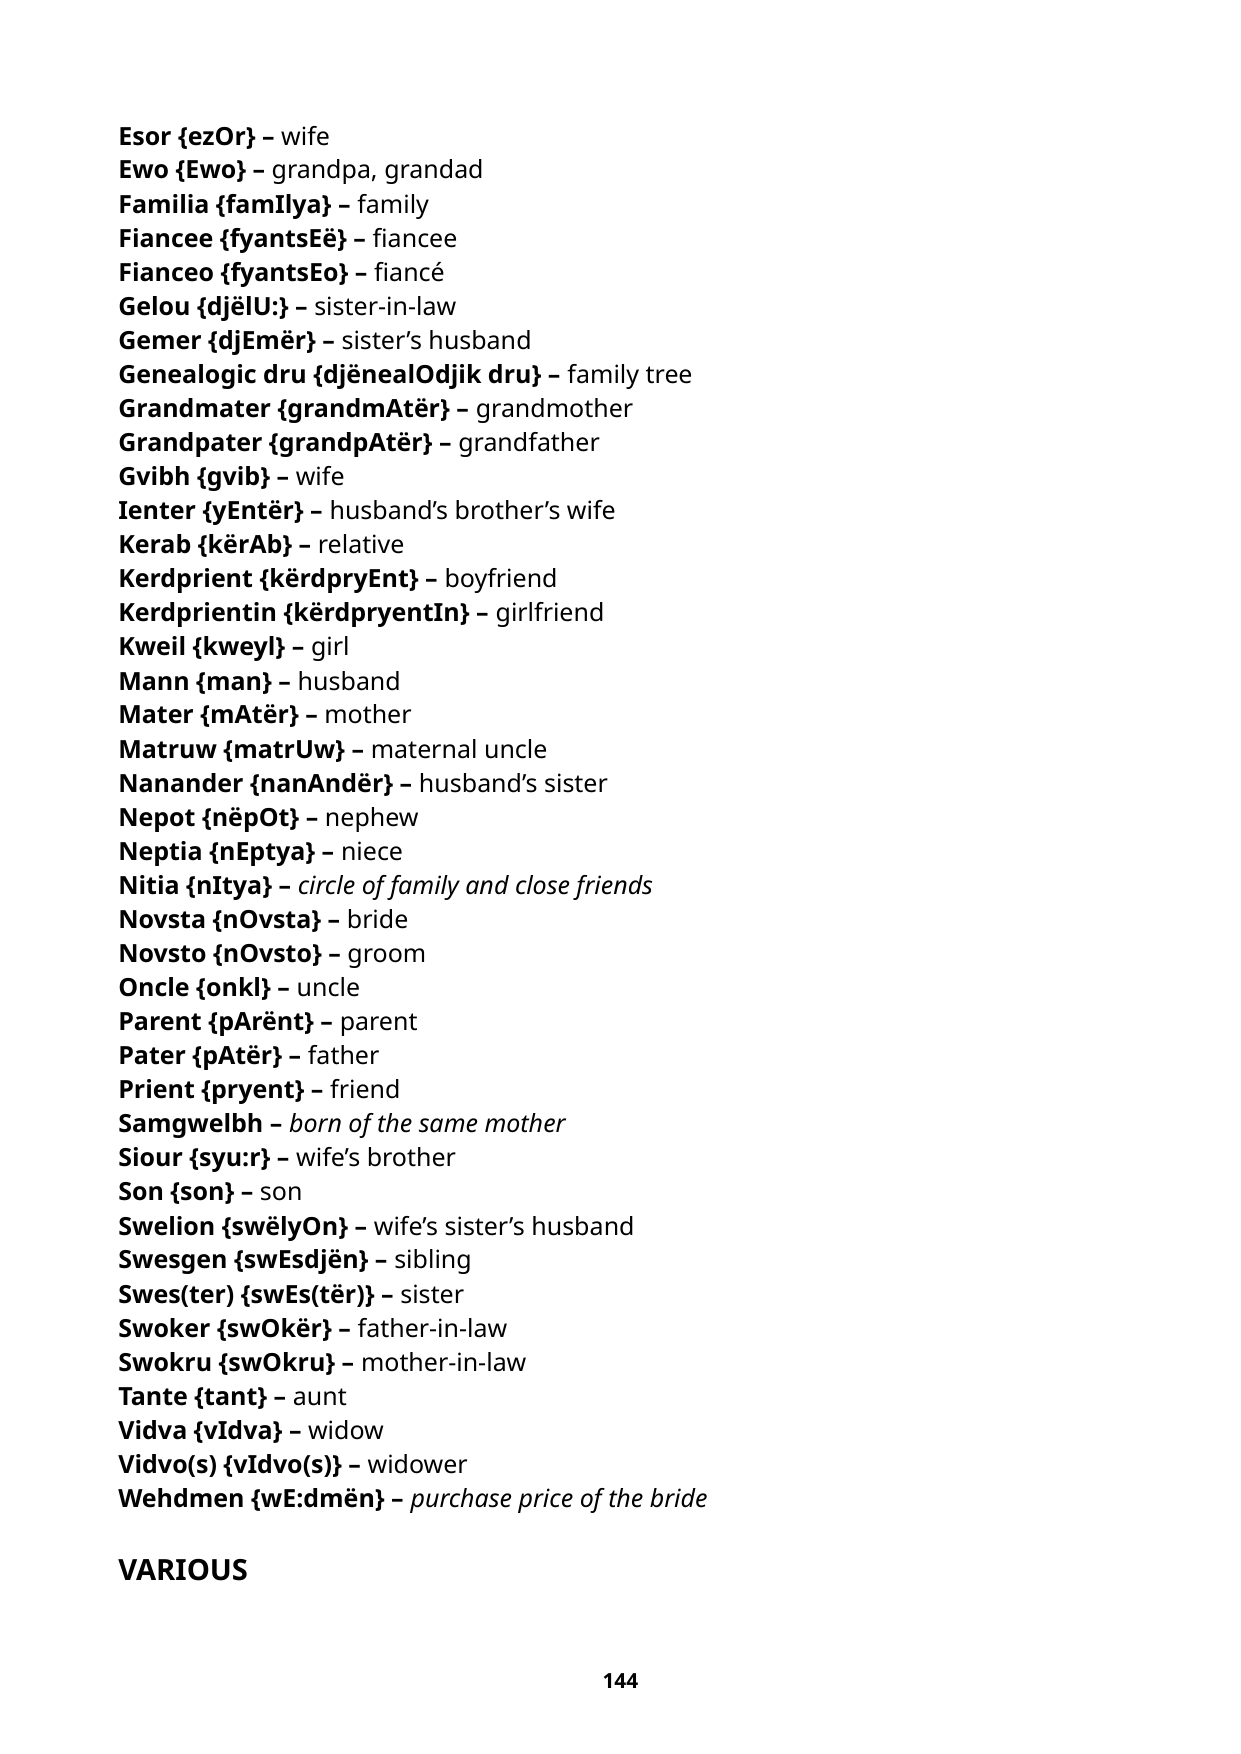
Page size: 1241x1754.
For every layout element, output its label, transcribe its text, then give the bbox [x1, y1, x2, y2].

text Gvibh {gvib} – wife [118, 459, 1122, 493]
text Esor {ezOr} – wife [118, 118, 1122, 152]
text Vidvo(s) {vIdvo(s)} – widower [118, 1447, 1122, 1481]
text Grandmater {grandmAtër} – grandmother [118, 391, 1122, 425]
text Pater {pAtër} – father [118, 1038, 1122, 1072]
text Gemer {djEmër} – sister’s husband [118, 322, 1122, 357]
text Neptia {nEptya} – niece [118, 833, 1122, 867]
text Samgwelbh – born of the same mother [118, 1106, 1122, 1140]
text Ewo {Ewo} – grandpa, grandad [118, 152, 1122, 186]
text Novsta {nOvsta} – bride [118, 902, 1122, 936]
text Son {son} – son [118, 1174, 1122, 1208]
text Oncle {onkl} – uncle [118, 970, 1122, 1004]
text Swokru {swOkru} – mother-in-law [118, 1344, 1122, 1378]
text Nanander {nanAndër} – husband’s sister [118, 765, 1122, 799]
text Wehdmen {wE:dmën} – purchase price of the bride [118, 1481, 1122, 1515]
text Parent {pArënt} – parent [118, 1004, 1122, 1038]
text Swoker {swOkër} – father-in-law [118, 1310, 1122, 1344]
text Mater {mAtër} – mother [118, 697, 1122, 731]
text Kerab {kërAb} – relative [118, 527, 1122, 561]
subtitle VARIOUS [118, 1549, 1122, 1588]
text Tante {tant} – aunt [118, 1378, 1122, 1412]
text Fianceo {fyantsEo} – fiancé [118, 254, 1122, 288]
text Swelion {swëlyOn} – wife’s sister’s husband [118, 1208, 1122, 1242]
text Kerdprientin {kërdpryentIn} – girlfriend [118, 595, 1122, 629]
text Kerdprient {kërdpryEnt} – boyfriend [118, 561, 1122, 595]
text Nepot {nëpOt} – nephew [118, 799, 1122, 833]
text Prient {pryent} – friend [118, 1072, 1122, 1106]
text Gelou {djëlU:} – sister-in-law [118, 288, 1122, 322]
text Siour {syu:r} – wife’s brother [118, 1140, 1122, 1174]
text Swes(ter) {swEs(tër)} – sister [118, 1276, 1122, 1310]
text Grandpater {grandpAtër} – grandfather [118, 425, 1122, 459]
text Vidva {vIdva} – widow [118, 1412, 1122, 1447]
text Kweil {kweyl} – girl [118, 629, 1122, 663]
text Ienter {yEntër} – husband’s brother’s wife [118, 493, 1122, 527]
text Fiancee {fyantsEë} – fiancee [118, 220, 1122, 254]
text Mann {man} – husband [118, 663, 1122, 697]
text Familia {famIlya} – family [118, 186, 1122, 220]
text Swesgen {swEsdjën} – sibling [118, 1242, 1122, 1276]
text Nitia {nItya} – circle of family and close friends [118, 867, 1122, 902]
text Matruw {matrUw} – maternal uncle [118, 731, 1122, 765]
text Genealogic dru {djënealOdjik dru} – family tree [118, 357, 1122, 391]
text Novsto {nOvsto} – groom [118, 936, 1122, 970]
